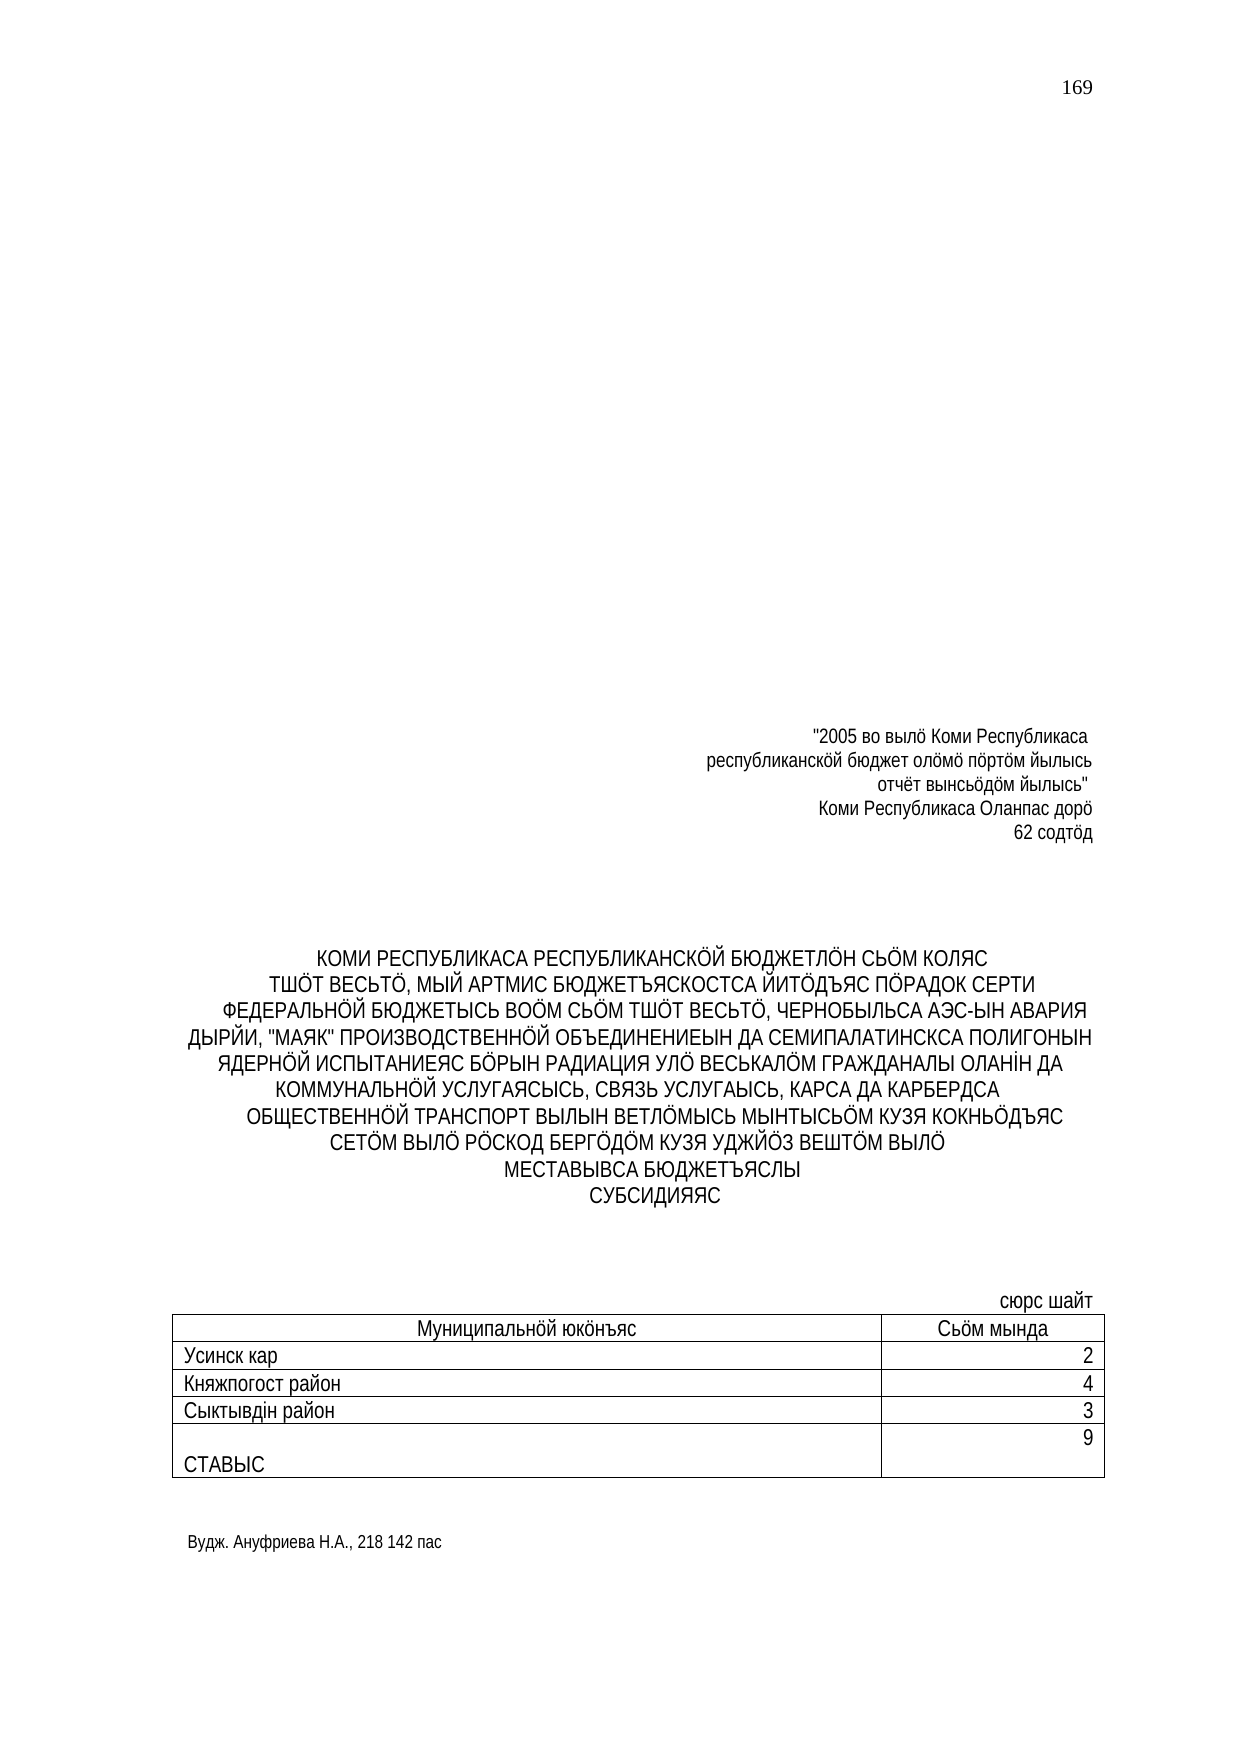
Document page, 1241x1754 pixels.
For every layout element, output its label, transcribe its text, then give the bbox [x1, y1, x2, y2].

table_cell Сыктывдiн район [173, 1397, 881, 1423]
table_cell [1105, 1423, 1148, 1477]
table_cell Княжпогост район [173, 1370, 881, 1396]
table_cell 3 [882, 1397, 1104, 1423]
text ОБЩЕСТВЕННÖЙ ТРАНСПОРТ ВЫЛЫН ВЕТЛÖМЫСЬ МЫНТЫСЬÖМ КУЗЯ КОКНЬÖДЪЯС СЕТÖМ ВЫЛÖ РÖСКОД БЕРГÖДÖМ КУЗЯ УДЖЙÖЗ ВЕШТÖМ ВЫЛÖ [187, 1103, 1093, 1156]
table_cell Усинск кар [173, 1342, 881, 1368]
table_cell СТАВЫС [173, 1424, 881, 1477]
table_header [1105, 1314, 1148, 1341]
text 62 содтöд [187, 820, 1093, 844]
text Вудж. Ануфриева Н.А., 218 142 пас [187, 1531, 1093, 1552]
table_header Муниципальнöй юкöнъяс [173, 1315, 881, 1341]
text отчёт вынсьöдöм йылысь" [187, 772, 1093, 796]
table_cell 4 [882, 1370, 1104, 1396]
table_cell [1105, 1396, 1148, 1423]
table_cell [1105, 1341, 1148, 1368]
text "2005 во вылö Коми Республикаса [187, 724, 1093, 748]
text ФЕДЕРАЛЬНÖЙ БЮДЖЕТЫСЬ ВОÖМ СЬÖМ ТШÖТ ВЕСЬТÖ, ЧЕРНОБЫЛЬСА АЭС-ЫН АВАРИЯ ДЫРЙИ, "МАЯК" ПРОИЗВОДСТВЕННÖЙ ОБЪЕДИНЕНИЕЫН ДА СЕМИПАЛАТИНСКСА ПОЛИГОНЫН ЯДЕРНÖЙ ИСПЫТАНИЕЯС БÖРЫН РАДИАЦИЯ УЛÖ ВЕСЬКАЛÖМ ГРАЖДАНАЛЫ ОЛАНİН ДА КОММУНАЛЬНÖЙ УСЛУГАЯСЫСЬ, СВЯЗЬ УСЛУГАЫСЬ, КАРСА ДА КАРБЕРДСА [187, 997, 1093, 1103]
table_cell [1105, 1369, 1148, 1396]
text МЕСТАВЫВСА БЮДЖЕТЪЯСЛЫ [187, 1156, 1093, 1182]
table_header Сьöм мында [882, 1315, 1104, 1341]
text Коми Республикаса Оланпас дорö [187, 796, 1093, 820]
text сюрс шайт [187, 1287, 1093, 1314]
text ТШÖТ ВЕСЬТÖ, МЫЙ АРТМИС БЮДЖЕТЪЯСКОСТСА ЙИТÖДЪЯС ПÖРАДОК СЕРТИ [187, 971, 1093, 997]
text республиканскöй бюджет олöмö пöртöм йылысь [187, 748, 1093, 772]
text КОМИ РЕСПУБЛИКАСА РЕСПУБЛИКАНСКÖЙ БЮДЖЕТЛÖН СЬÖМ КОЛЯС [187, 945, 1093, 971]
text СУБСИДИЯЯС [187, 1182, 1093, 1208]
table_cell 9 [882, 1424, 1104, 1477]
table_cell 2 [882, 1342, 1104, 1368]
